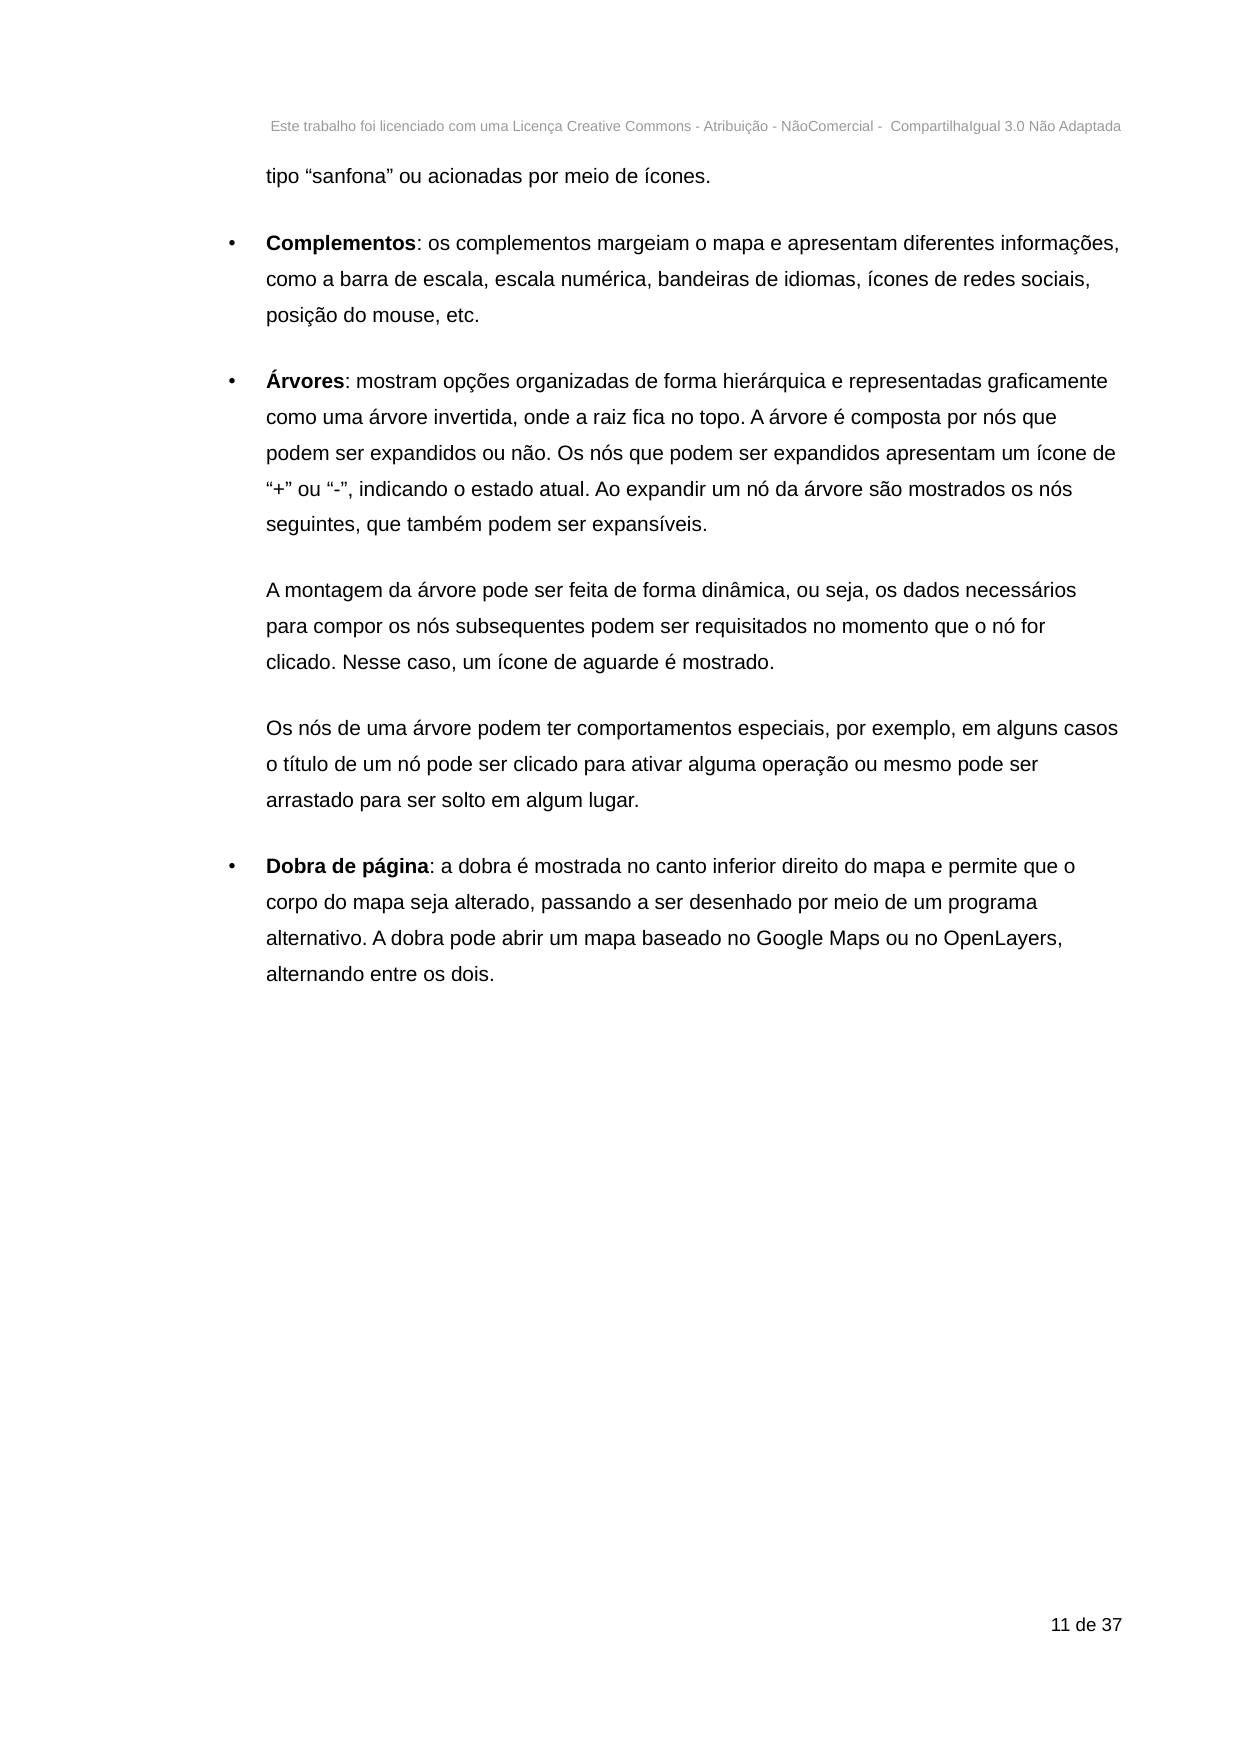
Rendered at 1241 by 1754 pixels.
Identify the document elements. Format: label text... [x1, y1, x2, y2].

list Árvores: mostram opções organizadas de forma hierárquica e representadas graficamente como uma árvore invertida, onde a raiz fica no topo. A árvore é composta por nós que podem ser expandidos ou não. Os nós que podem ser expandidos apresentam um ícone de “+” ou “-”, indicando o estado atual. Ao expandir um nó da árvore são mostrados os nós seguintes, que também podem ser expansíveis. [228, 368, 1122, 536]
list Os nós de uma árvore podem ter comportamentos especiais, por exemplo, em alguns casos o título de um nó pode ser clicado para ativar alguma operação ou mesmo pode ser arrastado para ser solto em algum lugar. [228, 716, 1122, 812]
list A montagem da árvore pode ser feita de forma dinâmica, ou seja, os dados necessários para compor os nós subsequentes podem ser requisitados no momento que o nó for clicado. Nesse caso, um ícone de aguarde é mostrado. [228, 578, 1122, 674]
list Dobra de página: a dobra é mostrada no canto inferior direito do mapa e permite que o corpo do mapa seja alterado, passando a ser desenhado por meio de um programa alternativo. A dobra pode abrir um mapa baseado no Google Maps ou no OpenLayers, alternando entre os dois. [228, 854, 1122, 986]
list Complementos: os complementos margeiam o mapa e apresentam diferentes informações, como a barra de escala, escala numérica, bandeiras de idiomas, ícones de redes sociais, posição do mouse, etc. [228, 230, 1122, 326]
list tipo “sanfona” ou acionadas por meio de ícones. [228, 164, 1122, 188]
